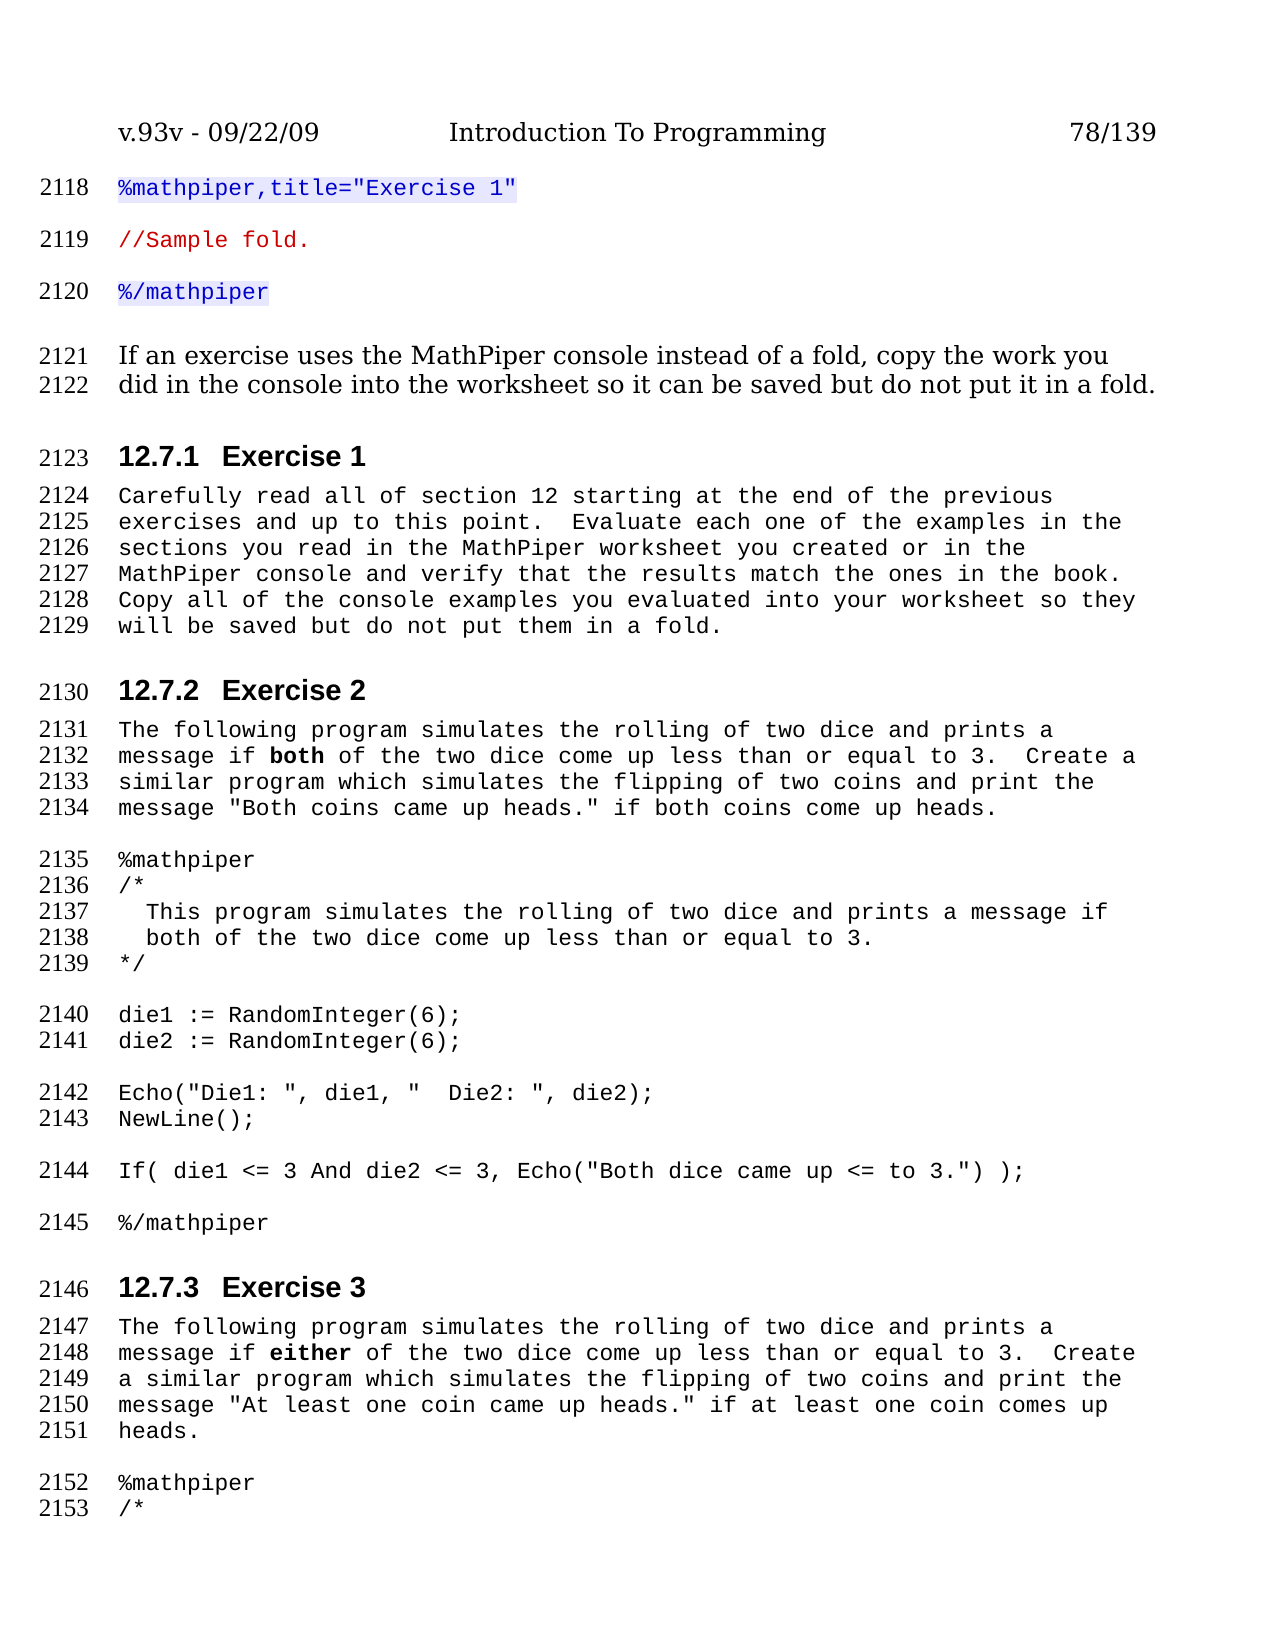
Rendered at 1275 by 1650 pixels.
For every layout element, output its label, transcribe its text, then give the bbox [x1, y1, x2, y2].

subtitle Exercise 1 [118, 439, 1157, 472]
subtitle Exercise 2 [118, 673, 1157, 706]
text %mathpiper [118, 848, 1157, 874]
text /* [118, 874, 1157, 900]
text %/mathpiper [118, 281, 1157, 306]
text /* [118, 1497, 1157, 1523]
text //Sample fold. [118, 229, 1157, 254]
text The following program simulates the rolling of two dice and prints a message if either of the two dice come up less than or equal to 3. Create a similar program which simulates the flipping of two coins and print the message "At least one coin came up heads." if at least one coin comes up heads. [118, 1316, 1157, 1445]
text */ [118, 952, 1157, 978]
text both of the two dice come up less than or equal to 3. [118, 926, 1157, 952]
text %mathpiper [118, 1471, 1157, 1497]
subtitle Exercise 3 [118, 1270, 1157, 1304]
text NewLine(); [118, 1107, 1157, 1133]
text Echo("Die1: ", die1, " Die2: ", die2); [118, 1082, 1157, 1107]
text This program simulates the rolling of two dice and prints a message if [118, 900, 1157, 926]
text Carefully read all of section 12 starting at the end of the previous exercises and up to this point. Evaluate each one of the examples in the sections you read in the MathPiper worksheet you created or in the MathPiper console and verify that the results match the ones in the book. Copy all of the console examples you evaluated into your worksheet so they will be saved but do not put them in a fold. [118, 484, 1157, 640]
text die1 := RandomInteger(6); [118, 1004, 1157, 1030]
text %mathpiper,title="Exercise 1" [118, 177, 1157, 203]
text %/mathpiper [118, 1211, 1157, 1237]
text The following program simulates the rolling of two dice and prints a message if both of the two dice come up less than or equal to 3. Create a similar program which simulates the flipping of two coins and print the message "Both coins came up heads." if both coins come up heads. [118, 718, 1157, 822]
text die2 := RandomInteger(6); [118, 1030, 1157, 1056]
text If an exercise uses the MathPiper console instead of a fold, copy the work you did in the console into the worksheet so it can be saved but do not put it in a fold. [118, 341, 1157, 400]
text If( die1 <= 3 And die2 <= 3, Echo("Both dice came up <= to 3.") ); [118, 1159, 1157, 1185]
